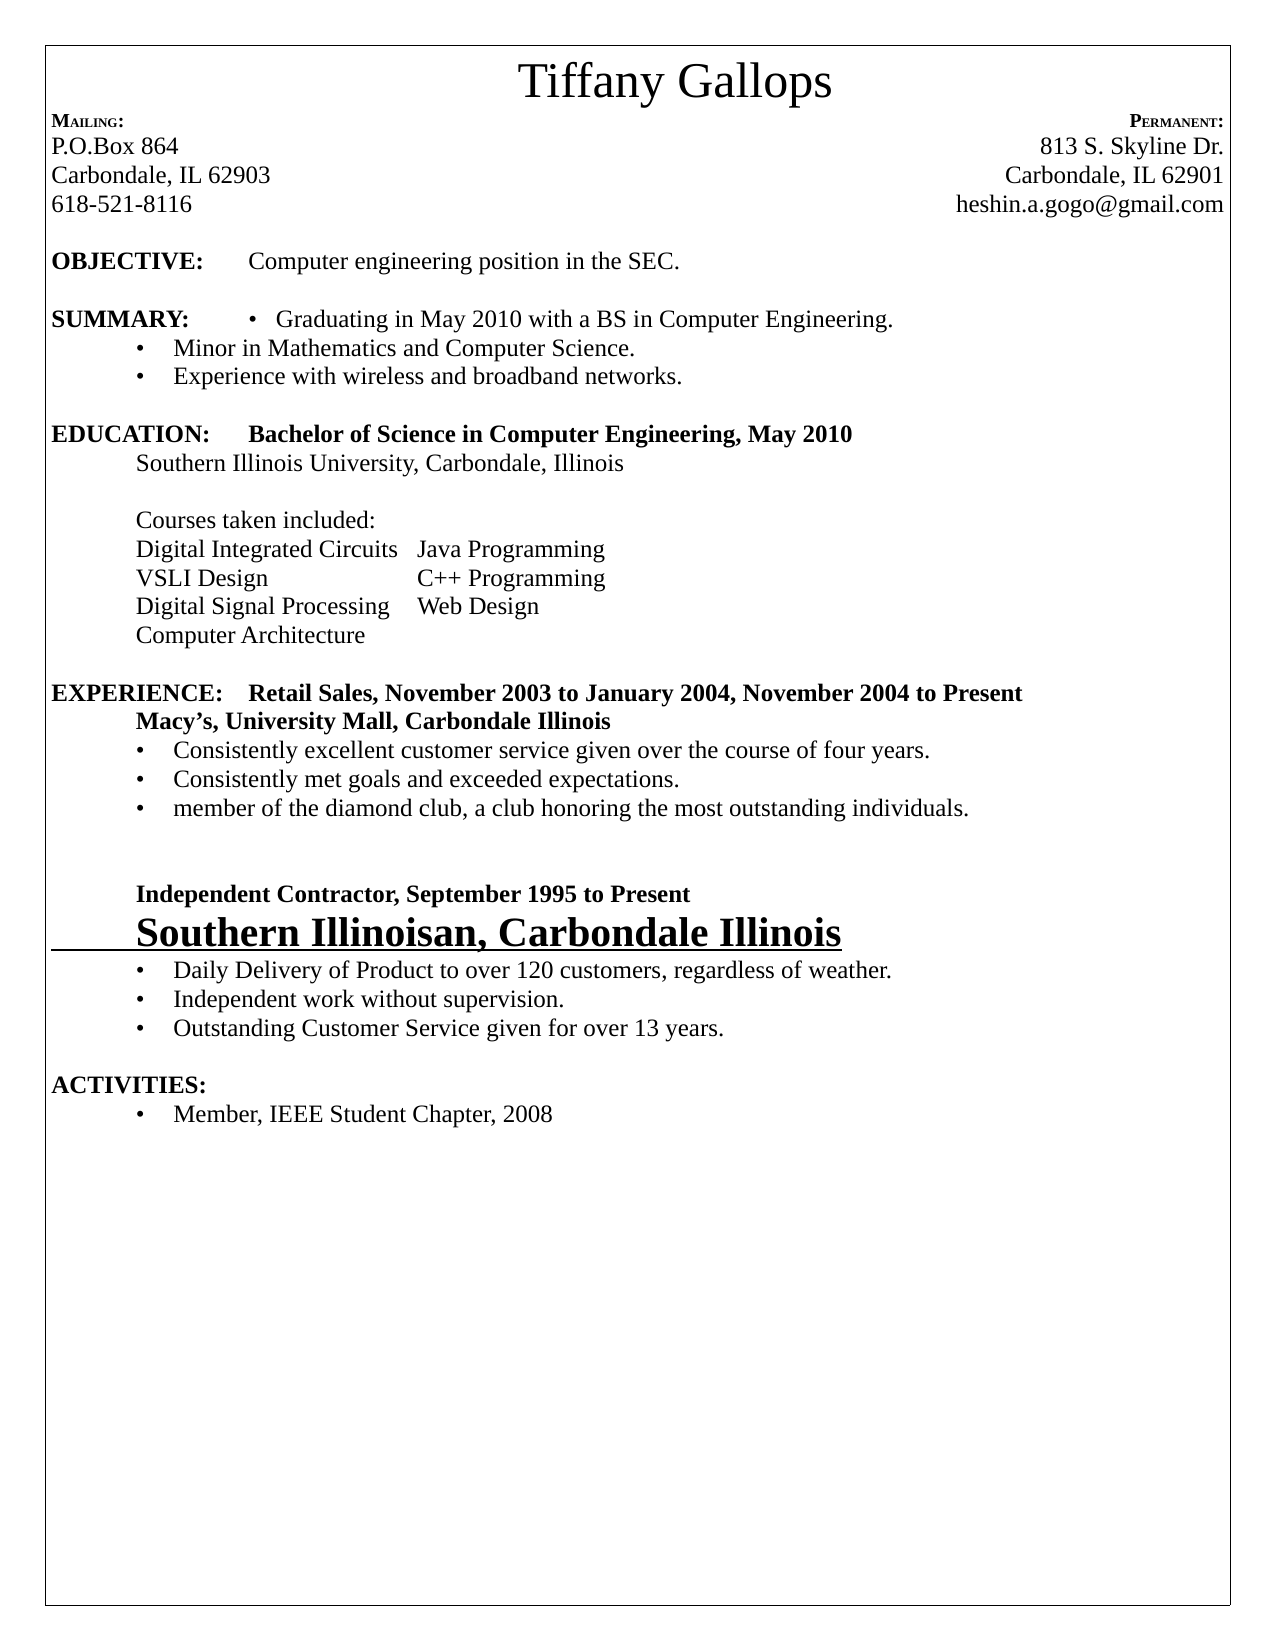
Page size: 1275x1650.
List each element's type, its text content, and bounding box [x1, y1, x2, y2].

text Courses taken included: [51, 505, 1224, 534]
text • member of the diamond club, a club honoring the most outstanding individuals. [51, 793, 1224, 821]
text P.O.Box 864 [51, 131, 600, 160]
text EXPERIENCE: Retail Sales, November 2003 to January 2004, November 2004 to Present [51, 678, 1224, 706]
text Southern Illinois University, Carbondale, Illinois [51, 448, 1224, 476]
text heshin.a.gogo@gmail.com [675, 189, 1224, 218]
text 813 S. Skyline Dr. [675, 131, 1224, 160]
text EDUCATION: Bachelor of Science in Computer Engineering, May 2010 [51, 419, 1224, 448]
text Permanent: [675, 109, 1224, 131]
text • Consistently excellent customer service given over the course of four years. [51, 735, 1224, 764]
text VSLI Design C++ Programming [51, 563, 1224, 591]
text • Independent work without supervision. [51, 984, 1224, 1013]
text ACTIVITIES: [51, 1071, 1224, 1099]
text • Outstanding Customer Service given for over 13 years. [51, 1013, 1224, 1042]
text • Experience with wireless and broadband networks. [51, 361, 1224, 390]
text Independent Contractor, September 1995 to Present [51, 879, 1224, 908]
text 618-521-8116 [51, 189, 600, 218]
text Carbondale, IL 62903 [51, 160, 600, 189]
text SUMMARY: • Graduating in May 2010 with a BS in Computer Engineering. [51, 304, 1224, 333]
text OBJECTIVE: Computer engineering position in the SEC. [51, 246, 1224, 275]
text • Daily Delivery of Product to over 120 customers, regardless of weather. [51, 956, 1224, 984]
text Digital Signal Processing Web Design [51, 591, 1224, 620]
list Tiffany Gallops [89, 51, 1224, 109]
text Macy’s, University Mall, Carbondale Illinois [51, 706, 1224, 735]
subtitle Southern Illinoisan, Carbondale Illinois [51, 908, 1224, 956]
text Computer Architecture [51, 620, 1224, 649]
text Mailing: [51, 109, 600, 131]
text • Member, IEEE Student Chapter, 2008 [51, 1099, 1224, 1128]
text • Minor in Mathematics and Computer Science. [51, 333, 1224, 361]
text Digital Integrated Circuits Java Programming [51, 534, 1224, 563]
text Carbondale, IL 62901 [675, 160, 1224, 189]
text • Consistently met goals and exceeded expectations. [51, 764, 1224, 793]
